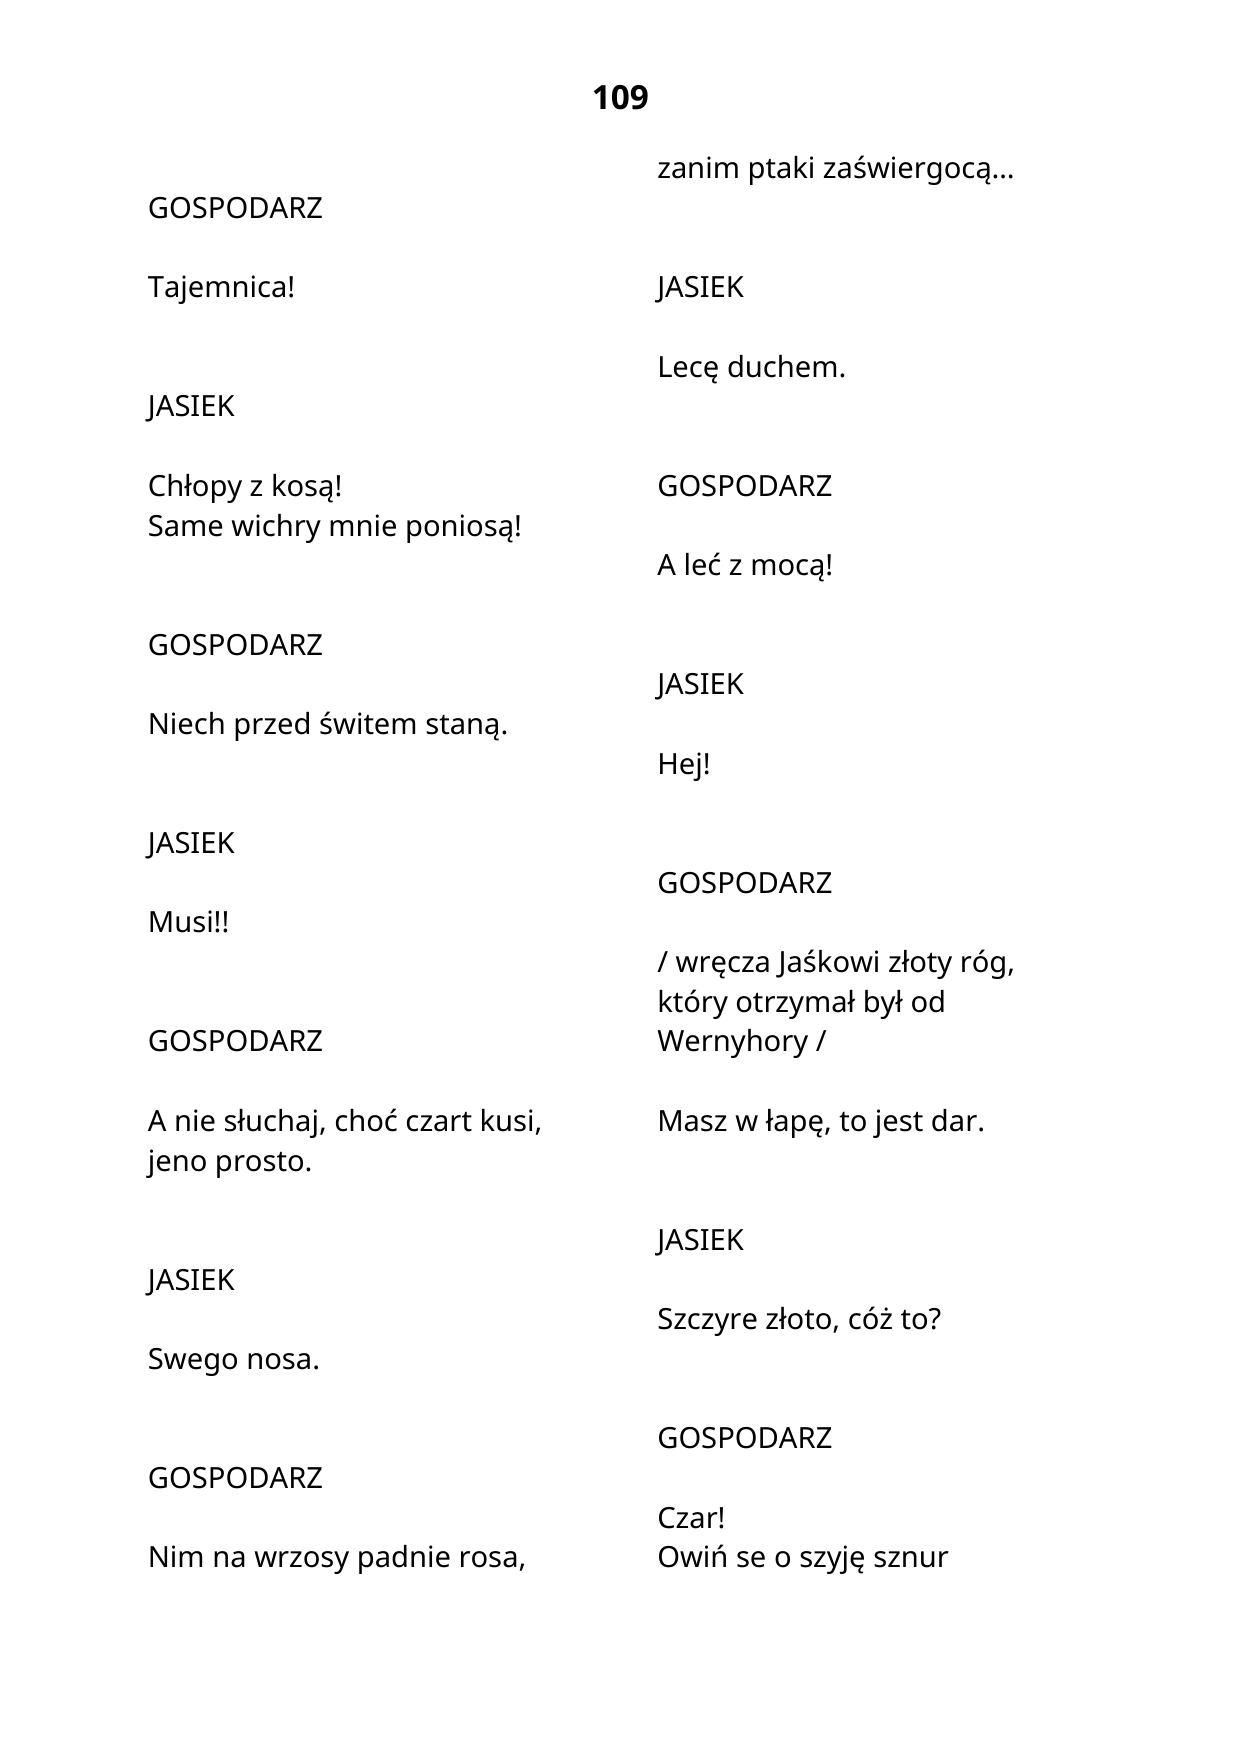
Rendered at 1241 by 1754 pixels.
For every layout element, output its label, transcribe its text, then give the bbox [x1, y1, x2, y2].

text zanim ptaki zaświergocą… [657, 148, 1093, 187]
text GOSPODARZ [657, 1418, 1093, 1457]
text JASIEK [148, 386, 583, 425]
text JASIEK [657, 663, 1093, 703]
text Hej! [657, 743, 1093, 783]
text JASIEK [657, 1219, 1093, 1259]
text GOSPODARZ [148, 1457, 583, 1497]
text Masz w łapę, to jest dar. [657, 1100, 1093, 1140]
text Niech przed świtem staną. [148, 703, 583, 743]
text Szczyre złoto, cóż to? [657, 1298, 1093, 1338]
text JASIEK [148, 822, 583, 862]
text GOSPODARZ [148, 624, 583, 663]
text Owiń se o szyję sznur [657, 1537, 1093, 1576]
text Swego nosa. [148, 1338, 583, 1378]
text Tajemnica! [148, 267, 583, 306]
text Musi!! [148, 902, 583, 941]
text / wręcza Jaśkowi złoty róg, który otrzymał był od Wernyhory / [657, 941, 1093, 1060]
text Chłopy z kosą! [148, 465, 583, 505]
text Same wichry mnie poniosą! [148, 505, 583, 544]
text GOSPODARZ [148, 1021, 583, 1060]
text Lecę duchem. [657, 346, 1093, 386]
text JASIEK [148, 1259, 583, 1298]
text A nie słuchaj, choć czart kusi, [148, 1100, 583, 1140]
text jeno prosto. [148, 1140, 583, 1179]
text Czar! [657, 1497, 1093, 1537]
text GOSPODARZ [148, 187, 583, 227]
text GOSPODARZ [657, 465, 1093, 505]
text JASIEK [657, 267, 1093, 306]
text GOSPODARZ [657, 862, 1093, 902]
text A leć z mocą! [657, 544, 1093, 584]
text Nim na wrzosy padnie rosa, [148, 1537, 583, 1576]
